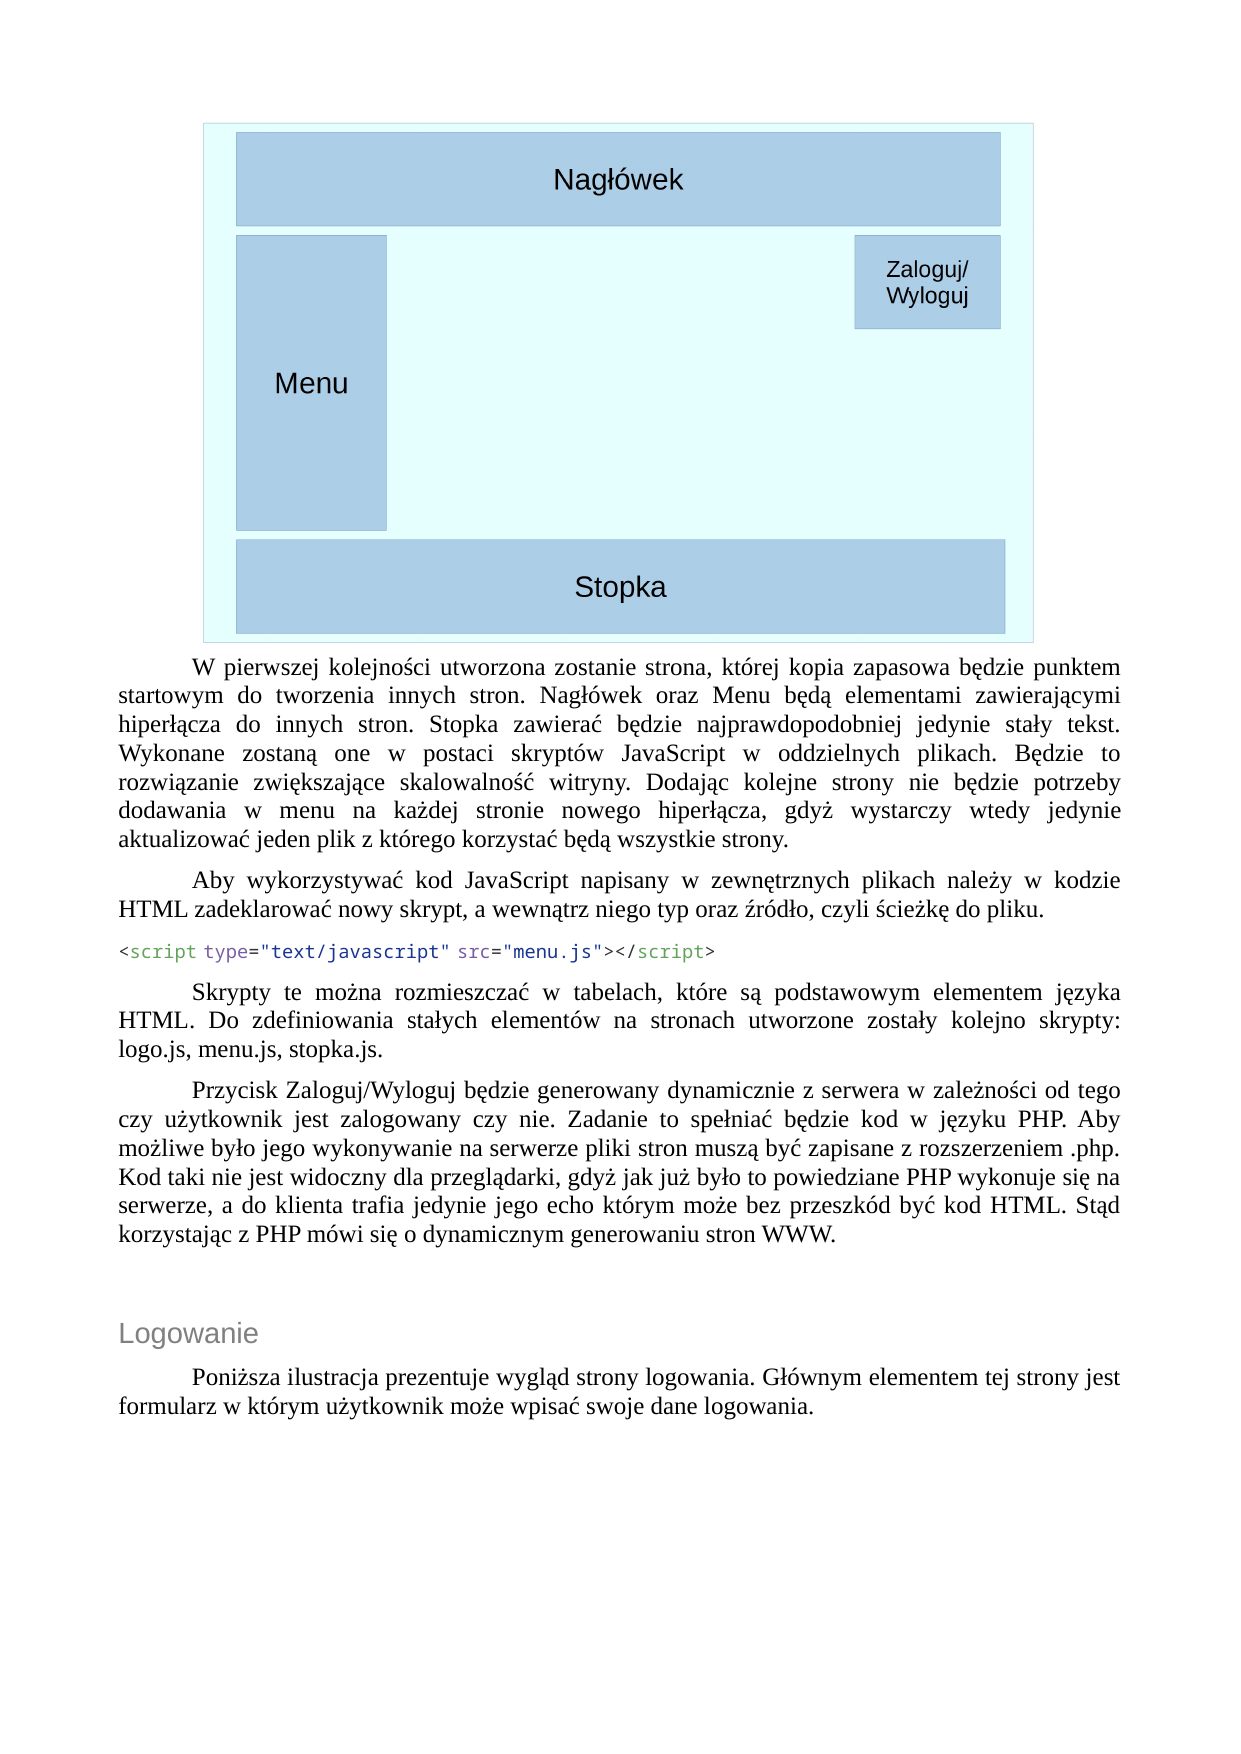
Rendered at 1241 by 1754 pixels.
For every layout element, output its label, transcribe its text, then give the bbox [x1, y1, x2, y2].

text W pierwszej kolejności utworzona zostanie strona, której kopia zapasowa będzie punktem startowym do tworzenia innych stron. Nagłówek oraz Menu będą elementami zawierającymi hiperłącza do innych stron. Stopka zawierać będzie najprawdopodobniej jedynie stały tekst. Wykonane zostaną one w postaci skryptów JavaScript w oddzielnych plikach. Będzie to rozwiązanie zwiększające skalowalność witryny. Dodając kolejne strony nie będzie potrzeby dodawania w menu na każdej stronie nowego hiperłącza, gdyż wystarczy wtedy jedynie aktualizować jeden plik z którego korzystać będą wszystkie strony. [118, 652, 1122, 853]
text Skrypty te można rozmieszczać w tabelach, które są podstawowym elementem języka HTML. Do zdefiniowania stałych elementów na stronach utworzone zostały kolejno skrypty: logo.js, menu.js, stopka.js. [118, 977, 1122, 1063]
text <script type="text/javascript" src="menu.js"></script> [118, 936, 1122, 964]
text Przycisk Zaloguj/Wyloguj będzie generowany dynamicznie z serwera w zależności od tego czy użytkownik jest zalogowany czy nie. Zadanie to spełniać będzie kod w języku PHP. Aby możliwe było jego wykonywanie na serwerze pliki stron muszą być zapisane z rozszerzeniem .php. Kod taki nie jest widoczny dla przeglądarki, gdyż jak już było to powiedziane PHP wykonuje się na serwerze, a do klienta trafia jedynie jego echo którym może bez przeszkód być kod HTML. Stąd korzystając z PHP mówi się o dynamicznym generowaniu stron WWW. [118, 1076, 1122, 1248]
text Aby wykorzystywać kod JavaScript napisany w zewnętrznych plikach należy w kodzie HTML zadeklarować nowy skrypt, a wewnątrz niego typ oraz źródło, czyli ścieżkę do pliku. [118, 866, 1122, 923]
picture [194, 118, 1047, 652]
text Poniższa ilustracja prezentuje wygląd strony logowania. Głównym elementem tej strony jest formularz w którym użytkownik może wpisać swoje dane logowania. [118, 1362, 1122, 1420]
subtitle Logowanie [118, 1316, 1122, 1350]
